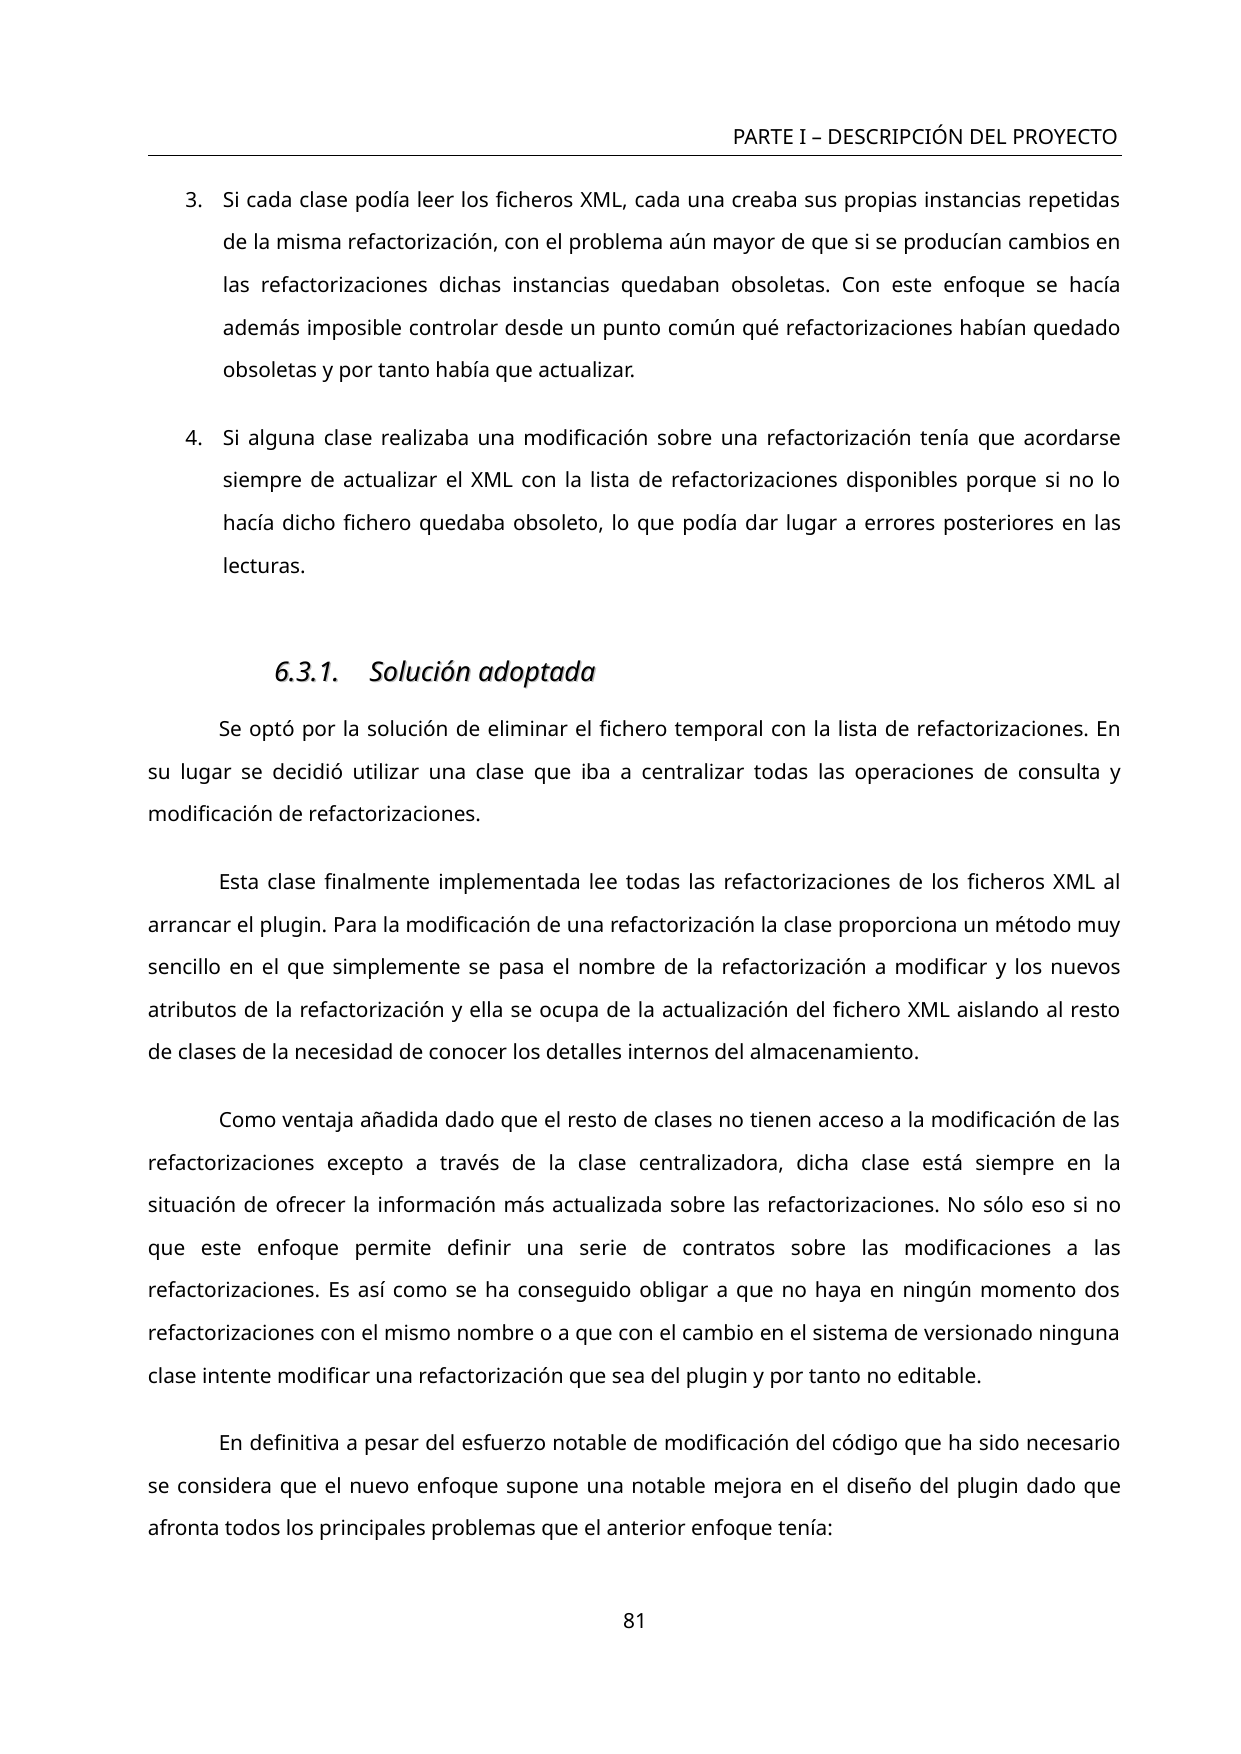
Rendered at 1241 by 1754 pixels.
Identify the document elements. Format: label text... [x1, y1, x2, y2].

list Si cada clase podía leer los ficheros XML, cada una creaba sus propias instancias repetidas de la misma refactorización, con el problema aún mayor de que si se producían cambios en las refactorizaciones dichas instancias quedaban obsoletas. Con este enfoque se hacía además imposible controlar desde un punto común qué refactorizaciones habían quedado obsoletas y por tanto había que actualizar. [185, 185, 1122, 384]
text Como ventaja añadida dado que el resto de clases no tienen acceso a la modificación de las refactorizaciones excepto a través de la clase centralizadora, dicha clase está siempre en la situación de ofrecer la información más actualizada sobre las refactorizaciones. No sólo eso si no que este enfoque permite definir una serie de contratos sobre las modificaciones a las refactorizaciones. Es así como se ha conseguido obligar a que no haya en ningún momento dos refactorizaciones con el mismo nombre o a que con el cambio en el sistema de versionado ninguna clase intente modificar una refactorización que sea del plugin y por tanto no editable. [148, 1105, 1122, 1389]
text Se optó por la solución de eliminar el fichero temporal con la lista de refactorizaciones. En su lugar se decidió utilizar una clase que iba a centralizar todas las operaciones de consulta y modificación de refactorizaciones. [148, 714, 1122, 828]
subtitle Solución adoptada [339, 652, 1122, 689]
text Esta clase finalmente implementada lee todas las refactorizaciones de los ficheros XML al arrancar el plugin. Para la modificación de una refactorización la clase proporciona un método muy sencillo en el que simplemente se pasa el nombre de la refactorización a modificar y los nuevos atributos de la refactorización y ella se ocupa de la actualización del fichero XML aislando al resto de clases de la necesidad de conocer los detalles internos del almacenamiento. [148, 867, 1122, 1066]
list Si alguna clase realizaba una modificación sobre una refactorización tenía que acordarse siempre de actualizar el XML con la lista de refactorizaciones disponibles porque si no lo hacía dicho fichero quedaba obsoleto, lo que podía dar lugar a errores posteriores en las lecturas. [185, 423, 1122, 579]
text En definitiva a pesar del esfuerzo notable de modificación del código que ha sido necesario se considera que el nuevo enfoque supone una notable mejora en el diseño del plugin dado que afronta todos los principales problemas que el anterior enfoque tenía: [148, 1428, 1122, 1542]
